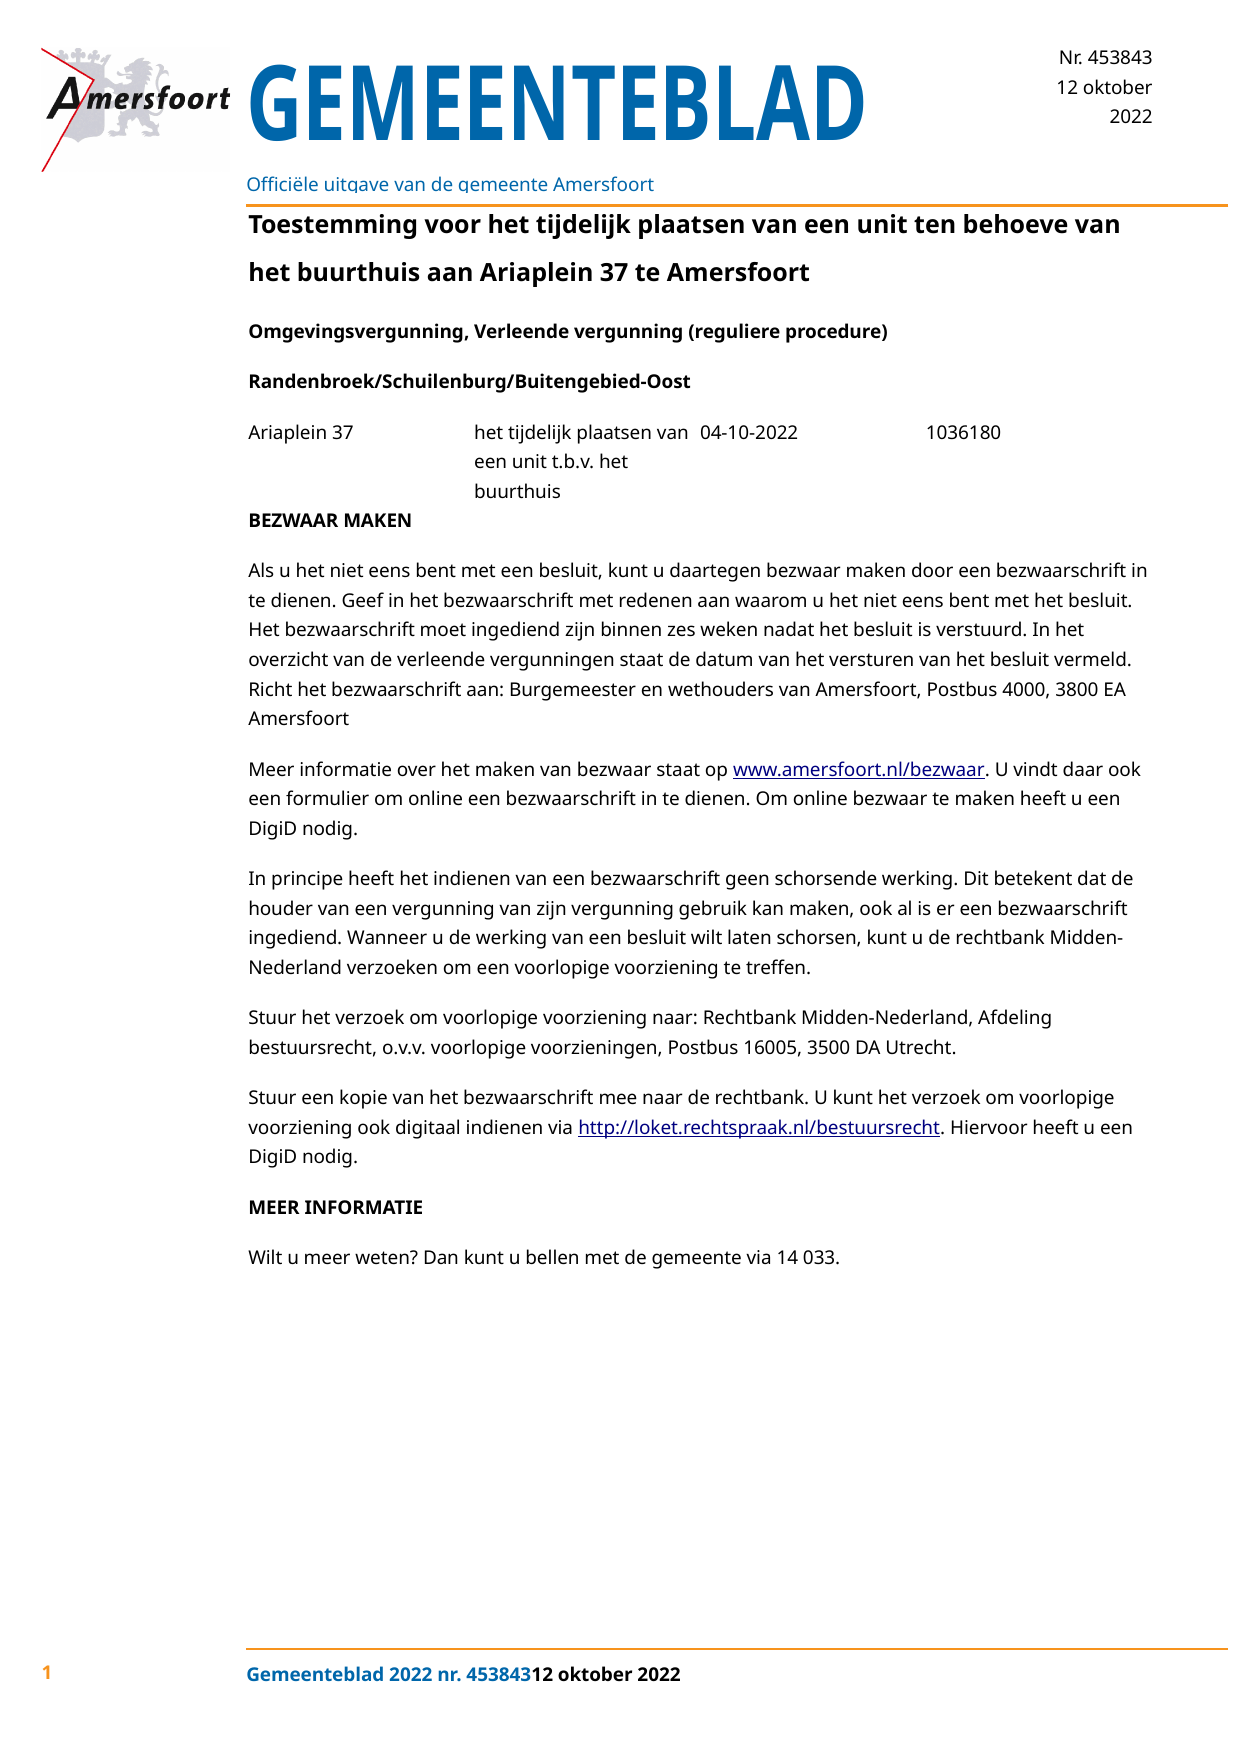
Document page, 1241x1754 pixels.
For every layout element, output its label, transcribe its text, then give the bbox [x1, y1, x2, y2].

text Als u het niet eens bent met een besluit, kunt u daartegen bezwaar maken door een bezwaarschrift in te dienen. Geef in het bezwaarschrift met redenen aan waarom u het niet eens bent met het besluit. Het bezwaarschrift moet ingediend zijn binnen zes weken nadat het besluit is verstuurd. In het overzicht van de verleende vergunningen staat de datum van het versturen van het besluit vermeld. Richt het bezwaarschrift aan: Burgemeester en wethouders van Amersfoort, Postbus 4000, 3800 EA Amersfoort [248, 557, 1152, 731]
text Wilt u meer weten? Dan kunt u bellen met de gemeente via 14 033. [248, 1244, 1152, 1270]
text MEER INFORMATIE [248, 1194, 1152, 1220]
text Stuur het verzoek om voorlopige voorziening naar: Rechtbank Midden-Nederland, Afdeling bestuursrecht, o.v.v. voorlopige voorzieningen, Postbus 16005, 3500 DA Utrecht. [248, 1004, 1152, 1060]
text Toestemming voor het tijdelijk plaatsen van een unit ten behoeve van het buurthuis aan Ariaplein 37 te Amersfoort [248, 207, 1152, 288]
picture [41, 47, 231, 172]
text Stuur een kopie van het bezwaarschrift mee naar de rechtbank. U kunt het verzoek om voorlopige voorziening ook digitaal indienen via http://loket.rechtspraak.nl/bestuursrecht. Hiervoor heeft u een DigiD nodig. [248, 1084, 1152, 1169]
table_header 04-10-2022 [700, 419, 926, 504]
text BEZWAAR MAKEN [248, 507, 1152, 533]
text Omgevingsvergunning, Verleende vergunning (reguliere procedure) [248, 318, 1152, 344]
text Meer informatie over het maken van bezwaar staat op www.amersfoort.nl/bezwaar. U vindt daar ook een formulier om online een bezwaarschrift in te dienen. Om online bezwaar te maken heeft u een DigiD nodig. [248, 756, 1152, 841]
table_header het tijdelijk plaatsen van een unit t.b.v. het buurthuis [474, 419, 700, 504]
text Randenbroek/Schuilenburg/Buitengebied-Oost [248, 368, 1152, 394]
table_header Ariaplein 37 [248, 419, 474, 504]
table_header 1036180 [926, 419, 1152, 504]
text In principe heeft het indienen van een bezwaarschrift geen schorsende werking. Dit betekent dat de houder van een vergunning van zijn vergunning gebruik kan maken, ook al is er een bezwaarschrift ingediend. Wanneer u de werking van een besluit wilt laten schorsen, kunt u de rechtbank Midden-Nederland verzoeken om een voorlopige voorziening te treffen. [248, 865, 1152, 980]
